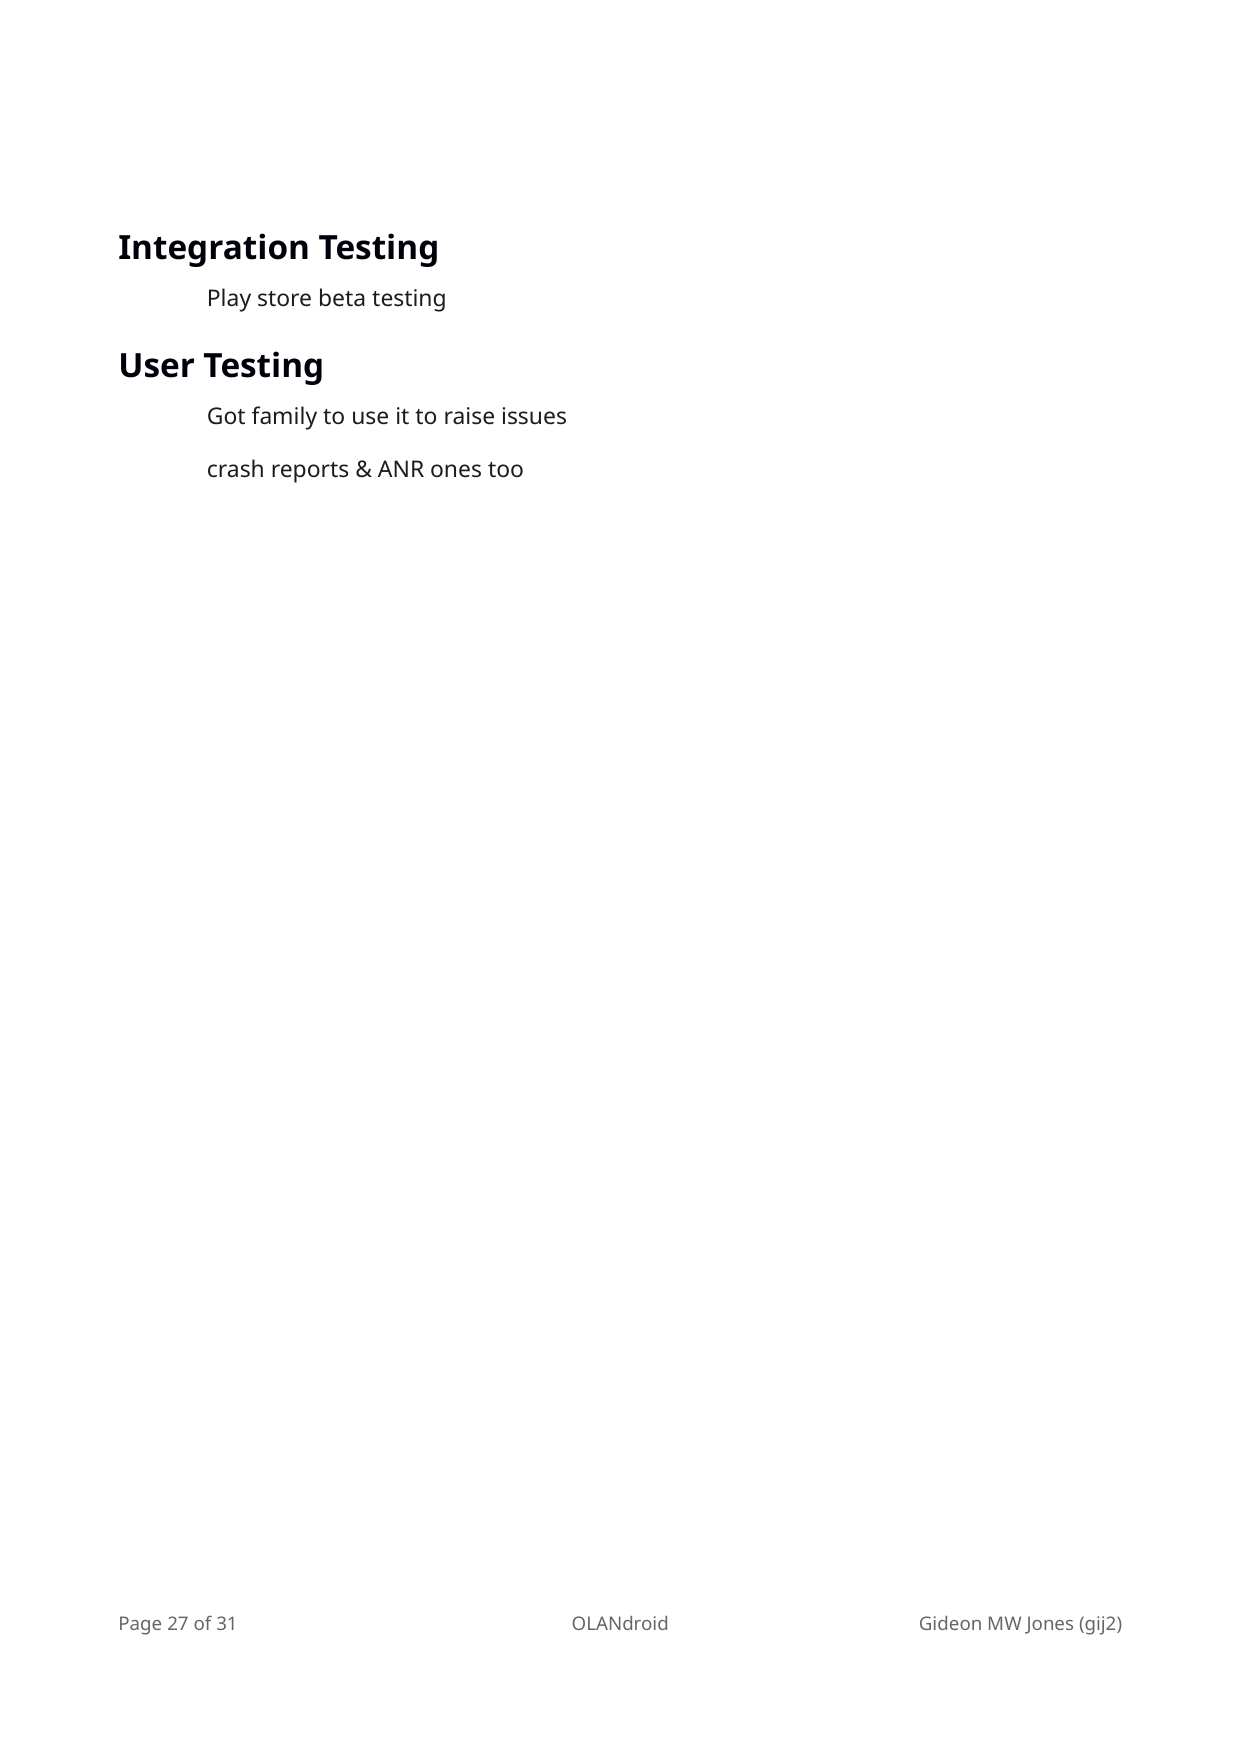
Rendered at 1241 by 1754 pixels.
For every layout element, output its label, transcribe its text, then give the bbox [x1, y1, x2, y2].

subtitle Integration Testing [118, 224, 1122, 269]
text Play store beta testing [118, 282, 1122, 313]
text crash reports & ANR ones too [118, 453, 1122, 484]
subtitle User Testing [118, 342, 1122, 387]
text Got family to use it to raise issues [118, 399, 1122, 431]
